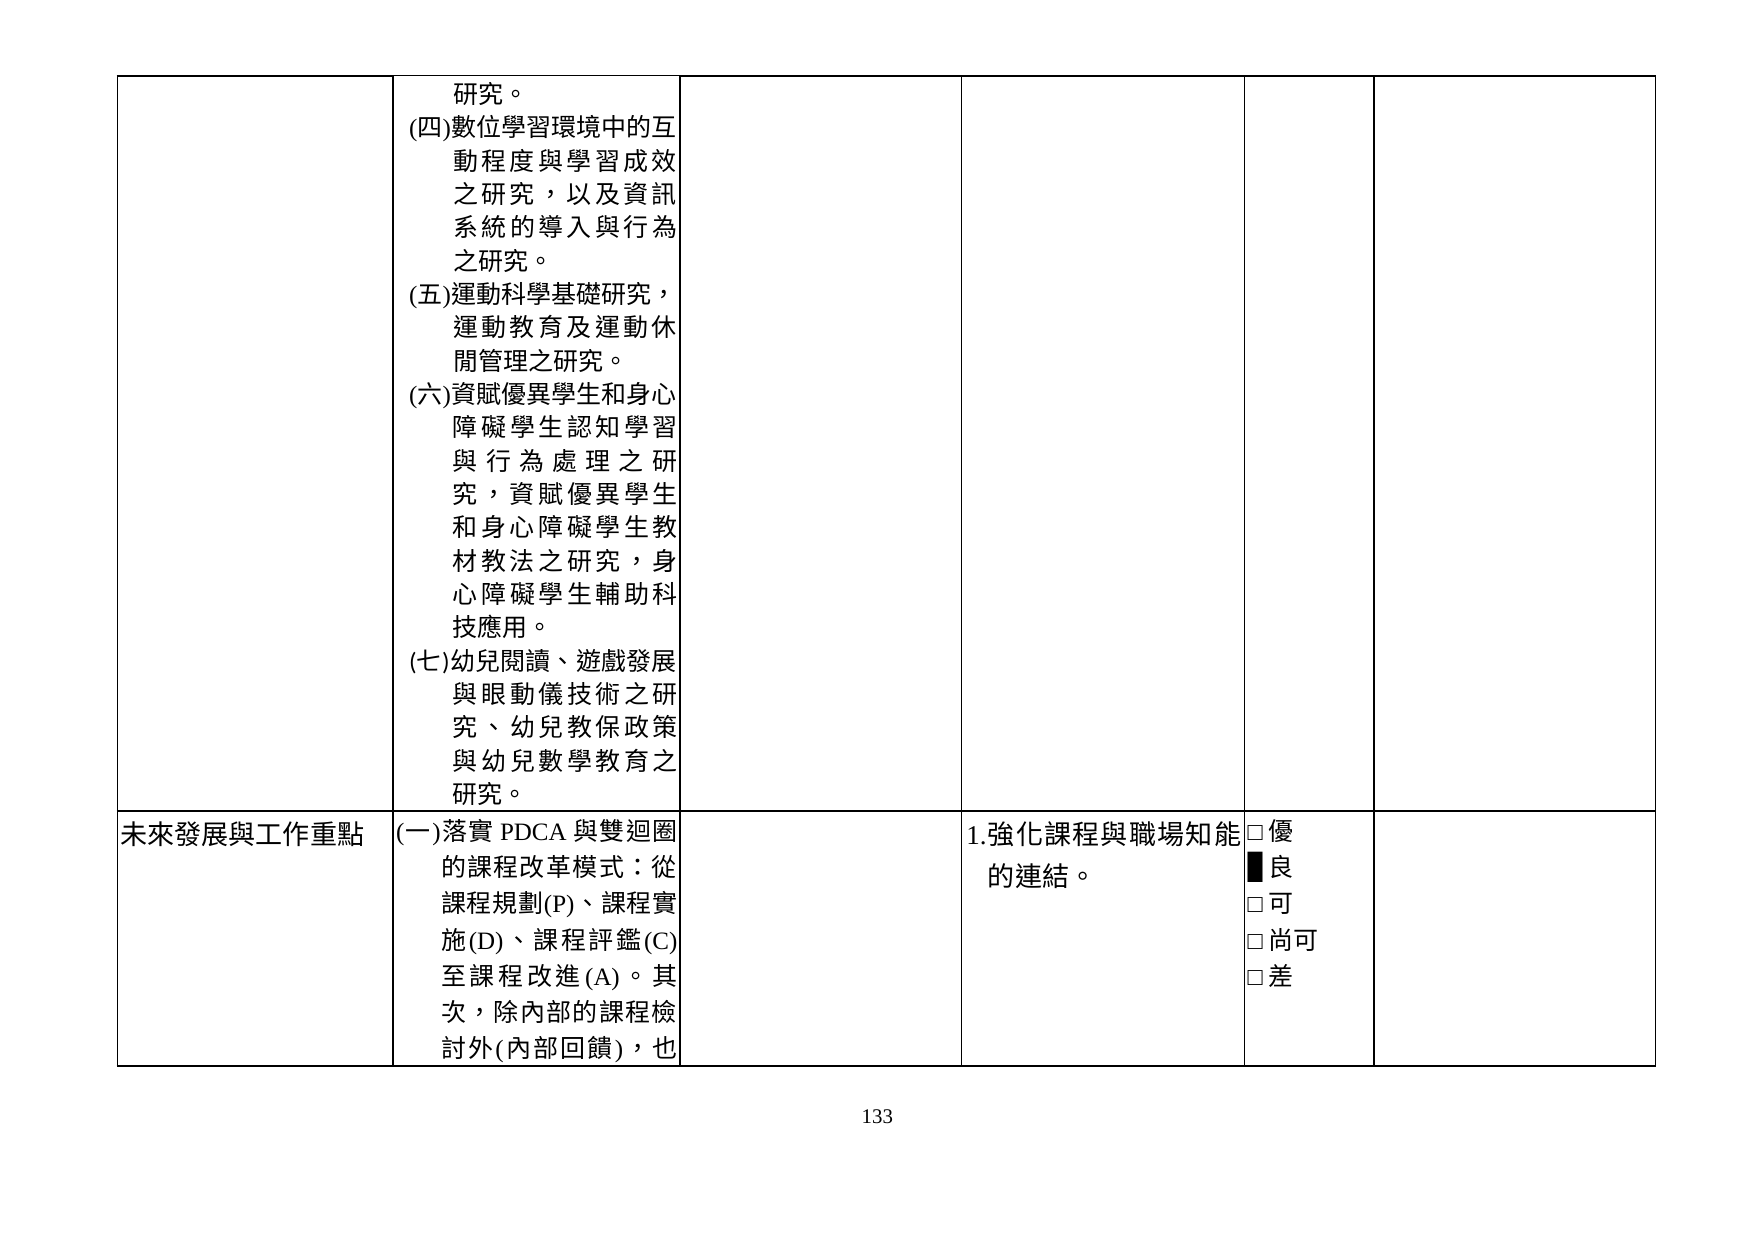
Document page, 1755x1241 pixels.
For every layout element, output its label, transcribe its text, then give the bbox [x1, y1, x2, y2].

table_cell [1375, 812, 1655, 1065]
table_cell 未來發展與工作重點 [118, 812, 392, 1065]
table_cell [681, 812, 961, 1065]
table_cell [681, 77, 961, 810]
table_cell [962, 77, 1244, 810]
table_cell 研究。 (四)數位學習環境中的互動程度與學習成效之研究，以及資訊系統的導入與行為之研究。 (五)運動科學基礎研究，運動教育及運動休閒管理之研究。 (六)資賦優異學生和身心障礙學生認知學習與行為處理之研究，資賦優異學生和身心障礙學生教材教法之研究，身心障礙學生輔助科技應用。 (七)幼兒閱讀、遊戲發展與眼動儀技術之研究、幼兒教保政策與幼兒數學教育之研究。 [394, 76, 679, 810]
table_cell 1.強化課程與職場知能的連結。 [962, 812, 1244, 1065]
table_cell [118, 77, 392, 810]
table_cell [1375, 77, 1655, 810]
table_cell □ 優 █ 良 □ 可 □ 尚可 □ 差 [1245, 812, 1373, 1065]
table_cell [1245, 77, 1373, 810]
table_cell (一)落實PDCA與雙迴圈的課程改革模式：從課程規劃(P)、課程實施(D)、課程評鑑(C)至課程改進(A)。其次，除內部的課程檢討外(內部回饋)，也 [394, 812, 679, 1065]
